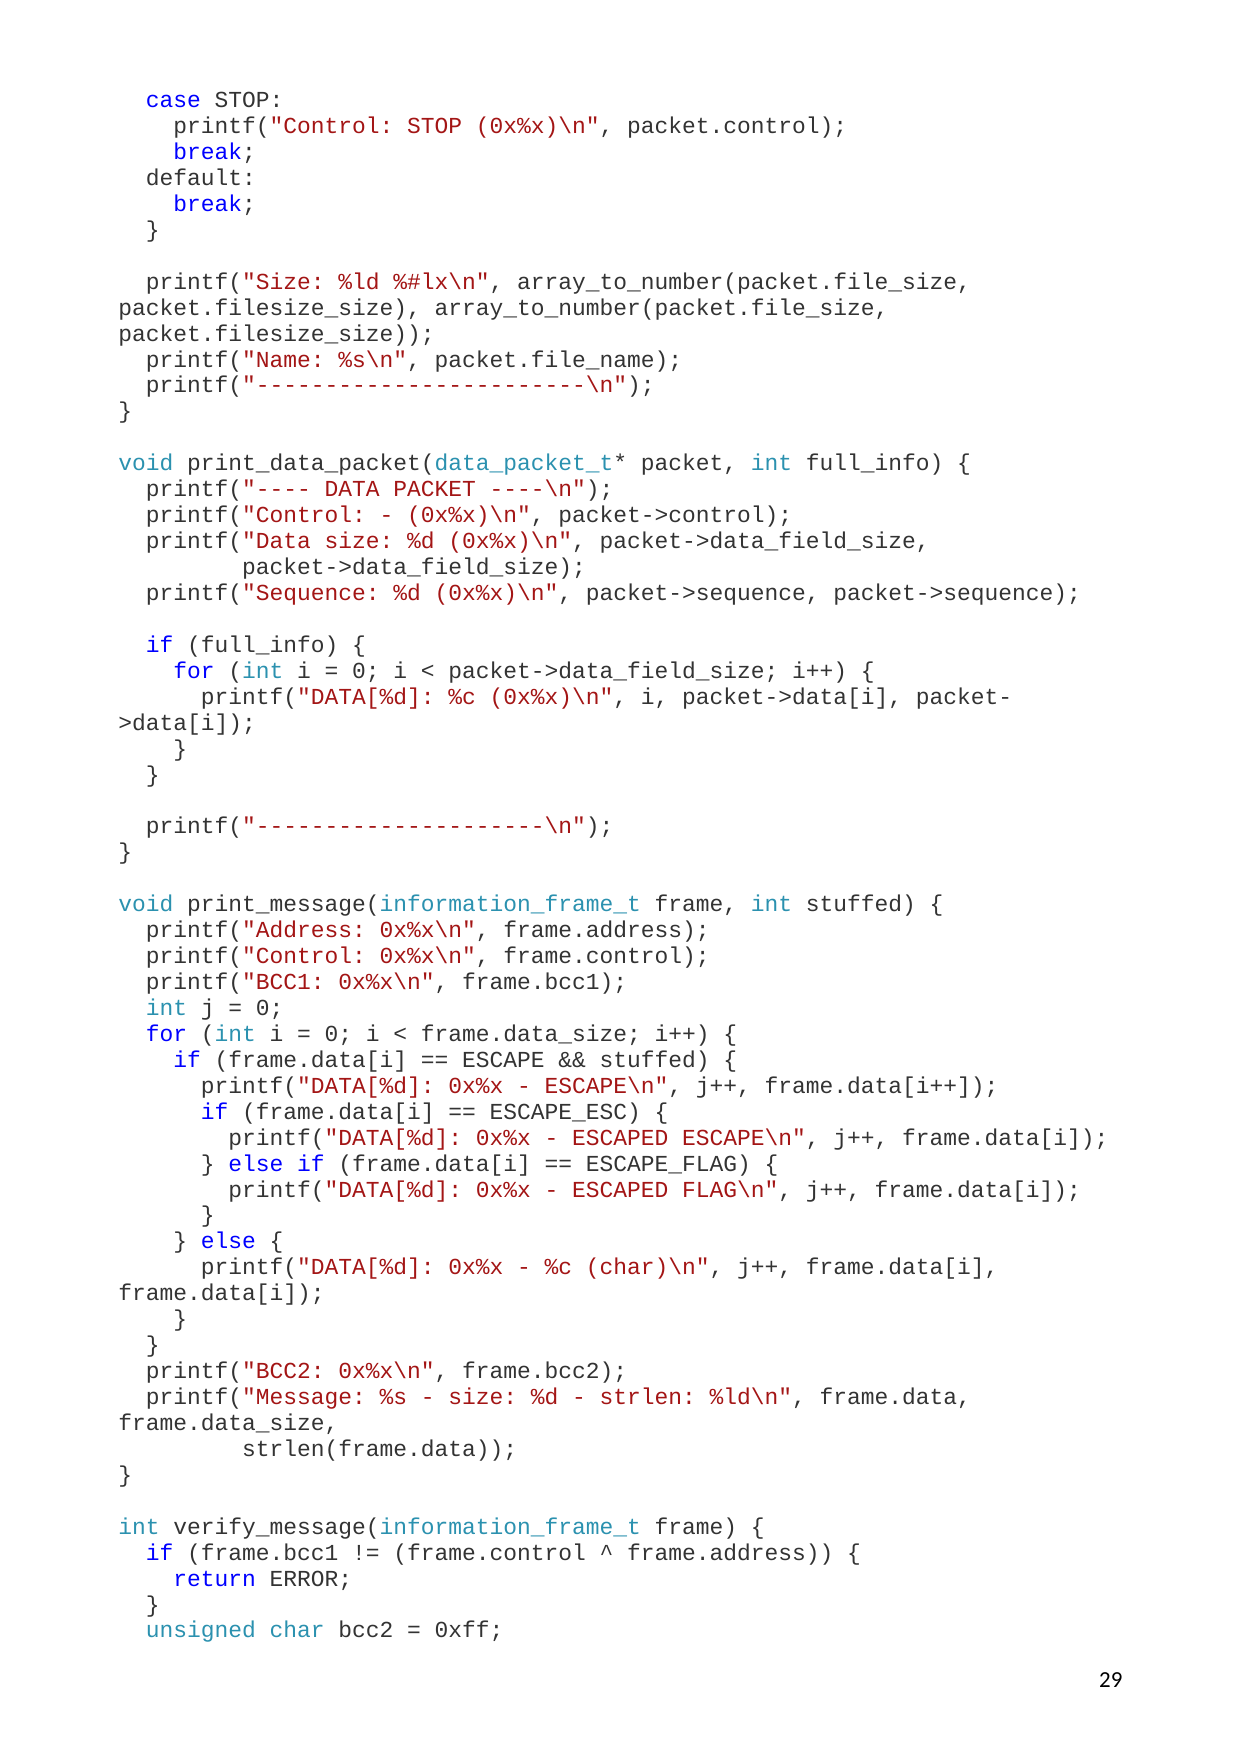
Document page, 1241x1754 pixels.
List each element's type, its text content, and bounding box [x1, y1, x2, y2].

text printf("DATA[%d]: 0x%x - ESCAPED ESCAPE\n", j++, frame.data[i]); [118, 1126, 1122, 1152]
text } [118, 763, 1122, 789]
text void print_data_packet(data_packet_t* packet, int full_info) { [118, 452, 1122, 478]
text printf("DATA[%d]: 0x%x - ESCAPE\n", j++, frame.data[i++]); [118, 1074, 1122, 1100]
text printf("Sequence: %d (0x%x)\n", packet->sequence, packet->sequence); [118, 581, 1122, 607]
text strlen(frame.data)); [118, 1437, 1122, 1463]
text printf("BCC1: 0x%x\n", frame.bcc1); [118, 970, 1122, 996]
text printf("Address: 0x%x\n", frame.address); [118, 918, 1122, 944]
text printf("BCC2: 0x%x\n", frame.bcc2); [118, 1359, 1122, 1385]
text int j = 0; [118, 996, 1122, 1022]
text if (frame.bcc1 != (frame.control ^ frame.address)) { [118, 1541, 1122, 1567]
text printf("Message: %s - size: %d - strlen: %ld\n", frame.data, frame.data_size, [118, 1385, 1122, 1437]
text return ERROR; [118, 1567, 1122, 1593]
text } [118, 400, 1122, 426]
text } [118, 1463, 1122, 1489]
text } [118, 1308, 1122, 1333]
text for (int i = 0; i < frame.data_size; i++) { [118, 1022, 1122, 1048]
text printf("Control: - (0x%x)\n", packet->control); [118, 503, 1122, 529]
text break; [118, 192, 1122, 218]
text } else { [118, 1230, 1122, 1256]
text printf("DATA[%d]: %c (0x%x)\n", i, packet->data[i], packet->data[i]); [118, 685, 1122, 737]
text } [118, 841, 1122, 867]
text int verify_message(information_frame_t frame) { [118, 1515, 1122, 1541]
text } [118, 1333, 1122, 1359]
text printf("Size: %ld %#lx\n", array_to_number(packet.file_size, packet.filesize_size), array_to_number(packet.file_size, packet.filesize_size)); [118, 270, 1122, 348]
text printf("Control: 0x%x\n", frame.control); [118, 944, 1122, 970]
text printf("Control: STOP (0x%x)\n", packet.control); [118, 114, 1122, 140]
text } [118, 1204, 1122, 1230]
text } [118, 737, 1122, 763]
text } else if (frame.data[i] == ESCAPE_FLAG) { [118, 1152, 1122, 1178]
text packet->data_field_size); [118, 555, 1122, 581]
text default: [118, 166, 1122, 192]
text if (frame.data[i] == ESCAPE_ESC) { [118, 1100, 1122, 1126]
text break; [118, 140, 1122, 166]
text } [118, 218, 1122, 244]
text if (full_info) { [118, 633, 1122, 659]
text printf("DATA[%d]: 0x%x - %c (char)\n", j++, frame.data[i], frame.data[i]); [118, 1256, 1122, 1308]
text printf("------------------------\n"); [118, 374, 1122, 400]
text printf("Data size: %d (0x%x)\n", packet->data_field_size, [118, 529, 1122, 555]
text case STOP: [118, 88, 1122, 114]
text void print_message(information_frame_t frame, int stuffed) { [118, 893, 1122, 918]
text printf("DATA[%d]: 0x%x - ESCAPED FLAG\n", j++, frame.data[i]); [118, 1178, 1122, 1204]
text printf("---------------------\n"); [118, 815, 1122, 841]
text printf("---- DATA PACKET ----\n"); [118, 478, 1122, 503]
text printf("Name: %s\n", packet.file_name); [118, 348, 1122, 374]
text unsigned char bcc2 = 0xff; [118, 1619, 1122, 1645]
text for (int i = 0; i < packet->data_field_size; i++) { [118, 659, 1122, 685]
text if (frame.data[i] == ESCAPE && stuffed) { [118, 1048, 1122, 1074]
text } [118, 1593, 1122, 1619]
